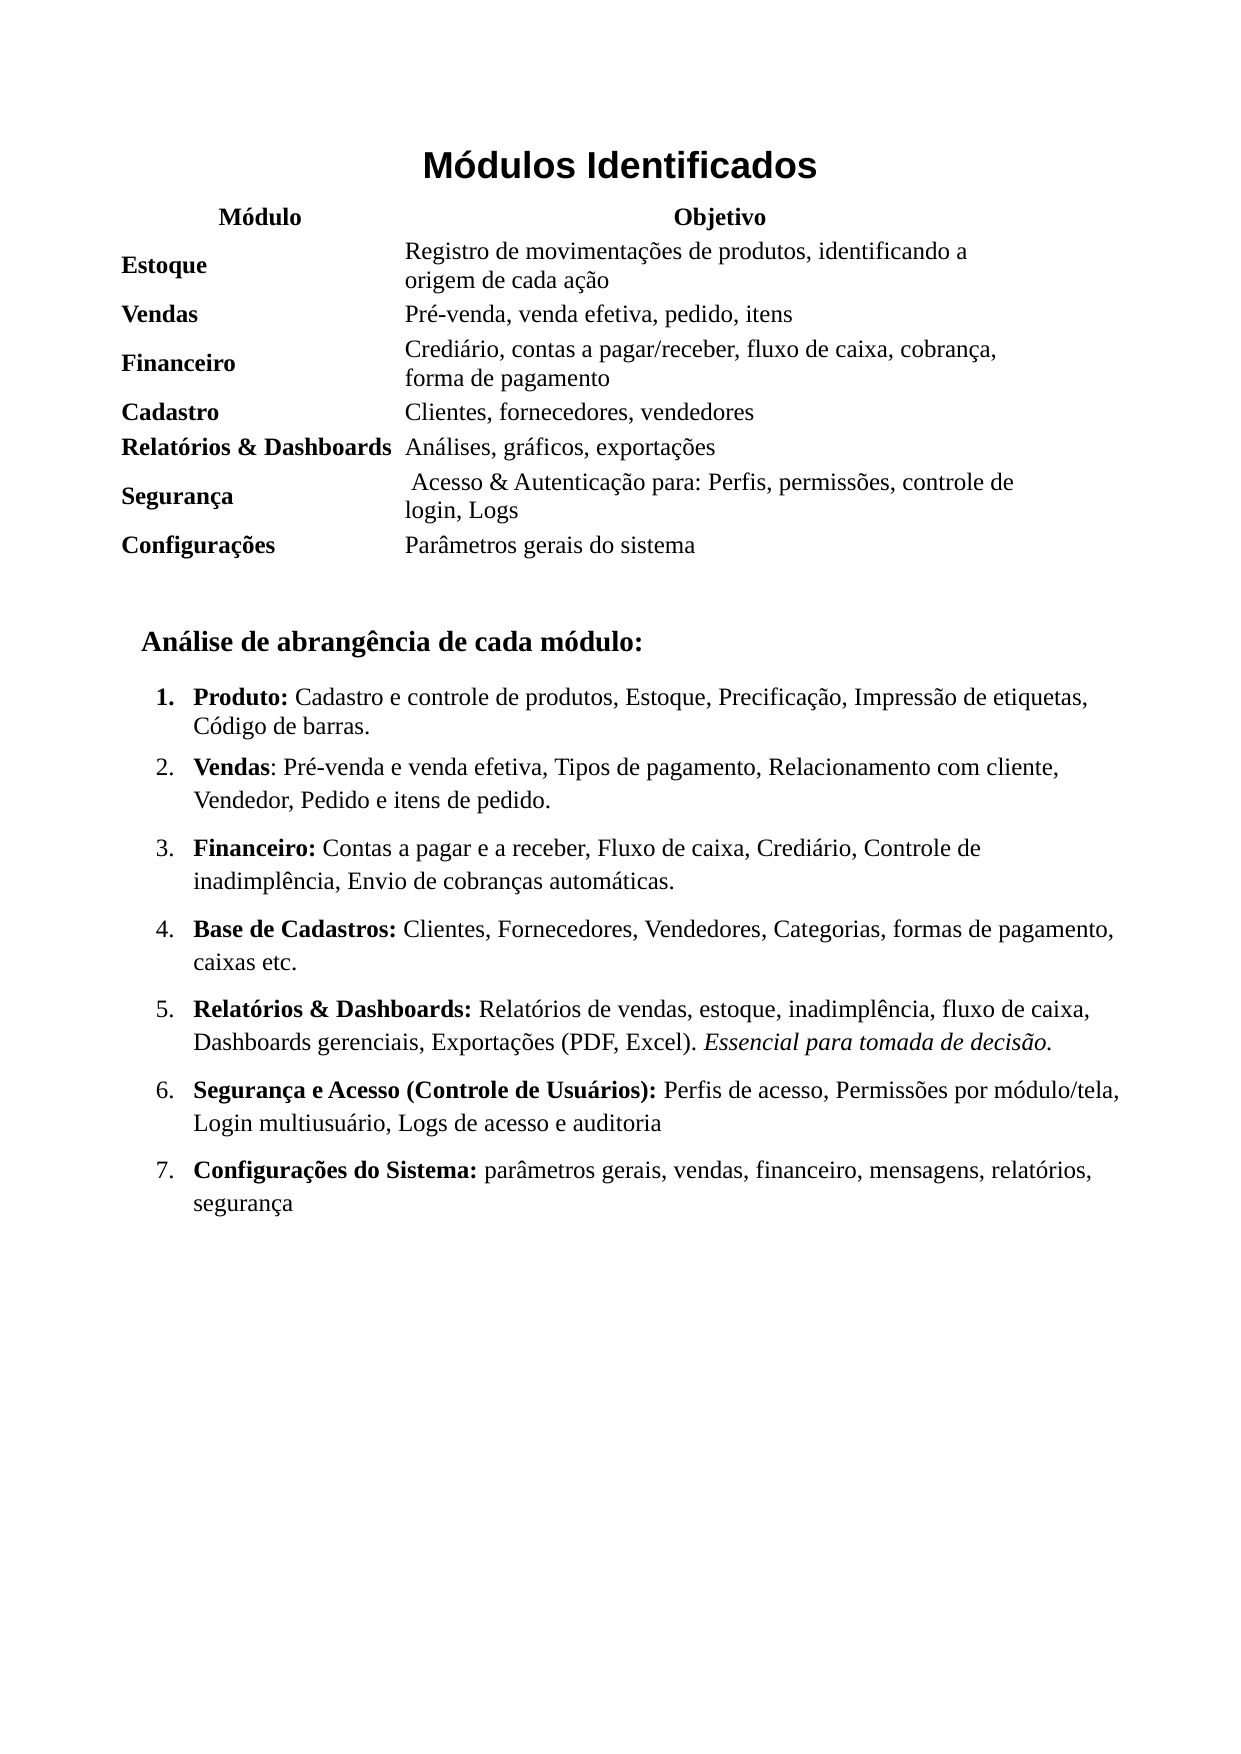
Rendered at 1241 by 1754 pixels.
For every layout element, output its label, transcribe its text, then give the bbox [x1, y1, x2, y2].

table_cell Parâmetros gerais do sistema [402, 527, 1038, 562]
table_cell Crediário, contas a pagar/receber, fluxo de caixa, cobrança, forma de pagamento [402, 331, 1038, 394]
subtitle Produto: Cadastro e controle de produtos, Estoque, Precificação, Impressão de etiquetas, Código de barras. [156, 682, 1122, 740]
list Financeiro: Contas a pagar e a receber, Fluxo de caixa, Crediário, Controle de inadimplência, Envio de cobranças automáticas. [156, 833, 1122, 895]
table_cell Pré-venda, venda efetiva, pedido, itens [402, 297, 1038, 331]
table_cell Financeiro [118, 331, 402, 394]
list Base de Cadastros: Clientes, Fornecedores, Vendedores, Categorias, formas de pagamento, caixas etc. [156, 914, 1122, 975]
table_cell Clientes, fornecedores, vendedores [402, 395, 1038, 429]
table_cell Análises, gráficos, exportações [402, 429, 1038, 464]
table_header Objetivo [402, 199, 1038, 233]
subtitle Módulos Identificados [118, 143, 1122, 186]
list Segurança e Acesso (Controle de Usuários): Perfis de acesso, Permissões por módulo/tela, Login multiusuário, Logs de acesso e auditoria [156, 1075, 1122, 1137]
subtitle 🔎Análise de abrangência de cada módulo: [118, 624, 1122, 657]
table_cell Estoque [118, 233, 402, 297]
table_cell Cadastro [118, 395, 402, 429]
table_cell Vendas [118, 297, 402, 331]
table_cell Acesso & Autenticação para: Perfis, permissões, controle de login, Logs [402, 464, 1038, 527]
table_cell Relatórios & Dashboards [118, 429, 402, 464]
table_header Módulo [118, 199, 402, 233]
list Configurações do Sistema: parâmetros gerais, vendas, financeiro, mensagens, relatórios, segurança [156, 1156, 1122, 1217]
table_cell Registro de movimentações de produtos, identificando a origem de cada ação [402, 233, 1038, 297]
table_cell Configurações [118, 527, 402, 562]
list Relatórios & Dashboards: Relatórios de vendas, estoque, inadimplência, fluxo de caixa, Dashboards gerenciais, Exportações (PDF, Excel). Essencial para tomada de decisão. [156, 994, 1122, 1056]
list Vendas: Pré-venda e venda efetiva, Tipos de pagamento, Relacionamento com cliente, Vendedor, Pedido e itens de pedido. [156, 752, 1122, 814]
table_cell Segurança [118, 464, 402, 527]
